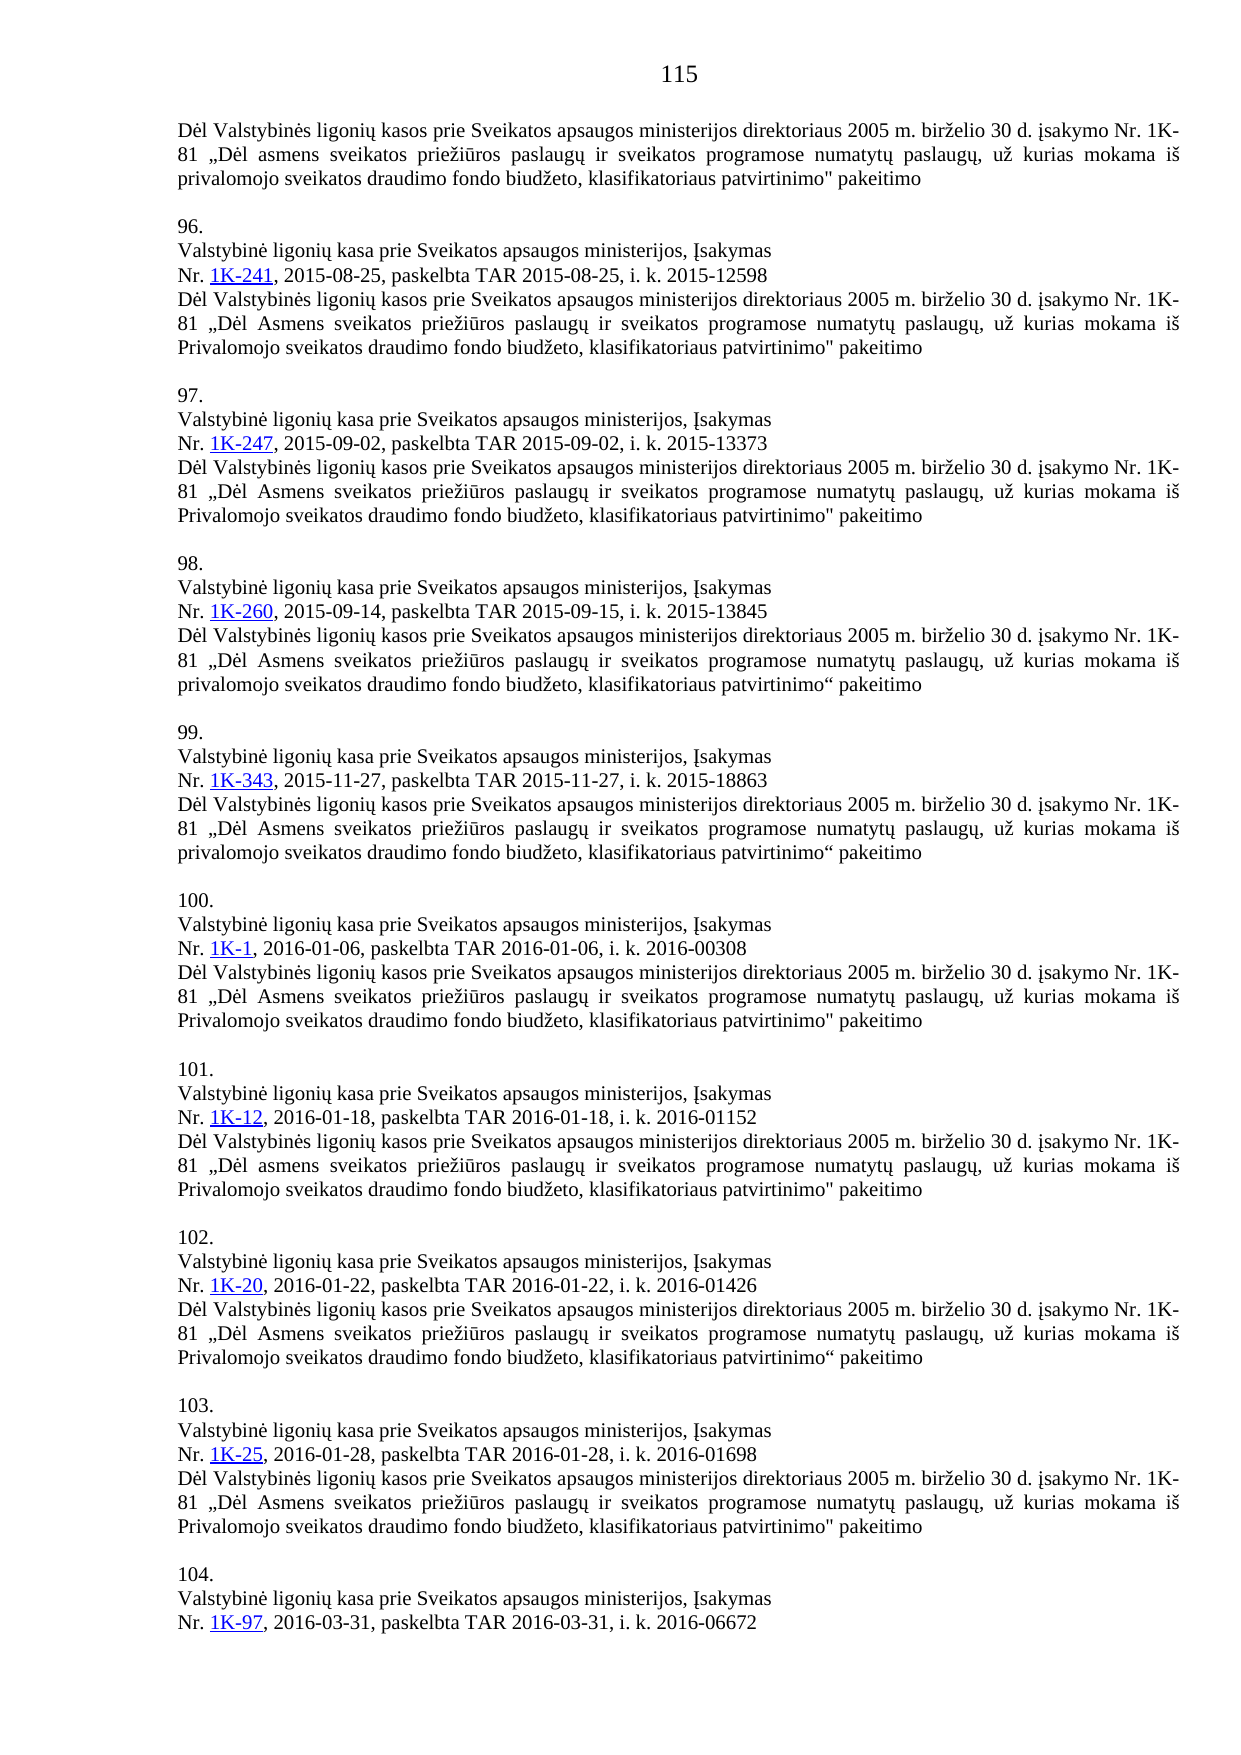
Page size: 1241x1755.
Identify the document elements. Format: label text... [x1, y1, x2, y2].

text Valstybinė ligonių kasa prie Sveikatos apsaugos ministerijos, Įsakymas [177, 238, 1181, 262]
text Dėl Valstybinės ligonių kasos prie Sveikatos apsaugos ministerijos direktoriaus 2005 m. birželio 30 d. įsakymo Nr. 1K-81 „Dėl Asmens sveikatos priežiūros paslaugų ir sveikatos programose numatytų paslaugų, už kurias mokama iš Privalomojo sveikatos draudimo fondo biudžeto, klasifikatoriaus patvirtinimo" pakeitimo [177, 287, 1181, 359]
text Nr. 1K-260, 2015-09-14, paskelbta TAR 2015-09-15, i. k. 2015-13845 [177, 599, 1181, 623]
text Valstybinė ligonių kasa prie Sveikatos apsaugos ministerijos, Įsakymas [177, 1417, 1181, 1442]
text 104. [177, 1562, 1181, 1586]
text 96. [177, 214, 1181, 238]
text Dėl Valstybinės ligonių kasos prie Sveikatos apsaugos ministerijos direktoriaus 2005 m. birželio 30 d. įsakymo Nr. 1K-81 „Dėl Asmens sveikatos priežiūros paslaugų ir sveikatos programose numatytų paslaugų, už kurias mokama iš privalomojo sveikatos draudimo fondo biudžeto, klasifikatoriaus patvirtinimo“ pakeitimo [177, 623, 1181, 696]
text Dėl Valstybinės ligonių kasos prie Sveikatos apsaugos ministerijos direktoriaus 2005 m. birželio 30 d. įsakymo Nr. 1K-81 „Dėl Asmens sveikatos priežiūros paslaugų ir sveikatos programose numatytų paslaugų, už kurias mokama iš Privalomojo sveikatos draudimo fondo biudžeto, klasifikatoriaus patvirtinimo" pakeitimo [177, 455, 1181, 527]
text Dėl Valstybinės ligonių kasos prie Sveikatos apsaugos ministerijos direktoriaus 2005 m. birželio 30 d. įsakymo Nr. 1K-81 „Dėl Asmens sveikatos priežiūros paslaugų ir sveikatos programose numatytų paslaugų, už kurias mokama iš Privalomojo sveikatos draudimo fondo biudžeto, klasifikatoriaus patvirtinimo" pakeitimo [177, 960, 1181, 1032]
text 103. [177, 1393, 1181, 1417]
text Nr. 1K-97, 2016-03-31, paskelbta TAR 2016-03-31, i. k. 2016-06672 [177, 1610, 1181, 1634]
text Dėl Valstybinės ligonių kasos prie Sveikatos apsaugos ministerijos direktoriaus 2005 m. birželio 30 d. įsakymo Nr. 1K-81 „Dėl Asmens sveikatos priežiūros paslaugų ir sveikatos programose numatytų paslaugų, už kurias mokama iš Privalomojo sveikatos draudimo fondo biudžeto, klasifikatoriaus patvirtinimo" pakeitimo [177, 1466, 1181, 1538]
text Valstybinė ligonių kasa prie Sveikatos apsaugos ministerijos, Įsakymas [177, 1249, 1181, 1273]
text 102. [177, 1225, 1181, 1249]
text Valstybinė ligonių kasa prie Sveikatos apsaugos ministerijos, Įsakymas [177, 575, 1181, 599]
text Nr. 1K-343, 2015-11-27, paskelbta TAR 2015-11-27, i. k. 2015-18863 [177, 768, 1181, 792]
text Nr. 1K-247, 2015-09-02, paskelbta TAR 2015-09-02, i. k. 2015-13373 [177, 431, 1181, 455]
text Nr. 1K-241, 2015-08-25, paskelbta TAR 2015-08-25, i. k. 2015-12598 [177, 262, 1181, 287]
text Nr. 1K-1, 2016-01-06, paskelbta TAR 2016-01-06, i. k. 2016-00308 [177, 936, 1181, 960]
text 100. [177, 888, 1181, 912]
text 101. [177, 1057, 1181, 1081]
text Valstybinė ligonių kasa prie Sveikatos apsaugos ministerijos, Įsakymas [177, 744, 1181, 768]
text 97. [177, 383, 1181, 407]
text 98. [177, 551, 1181, 575]
text Nr. 1K-12, 2016-01-18, paskelbta TAR 2016-01-18, i. k. 2016-01152 [177, 1105, 1181, 1129]
text Dėl Valstybinės ligonių kasos prie Sveikatos apsaugos ministerijos direktoriaus 2005 m. birželio 30 d. įsakymo Nr. 1K-81 „Dėl Asmens sveikatos priežiūros paslaugų ir sveikatos programose numatytų paslaugų, už kurias mokama iš privalomojo sveikatos draudimo fondo biudžeto, klasifikatoriaus patvirtinimo“ pakeitimo [177, 792, 1181, 864]
text Valstybinė ligonių kasa prie Sveikatos apsaugos ministerijos, Įsakymas [177, 1081, 1181, 1105]
text Valstybinė ligonių kasa prie Sveikatos apsaugos ministerijos, Įsakymas [177, 1586, 1181, 1610]
text Nr. 1K-20, 2016-01-22, paskelbta TAR 2016-01-22, i. k. 2016-01426 [177, 1273, 1181, 1297]
text Valstybinė ligonių kasa prie Sveikatos apsaugos ministerijos, Įsakymas [177, 407, 1181, 431]
text Dėl Valstybinės ligonių kasos prie Sveikatos apsaugos ministerijos direktoriaus 2005 m. birželio 30 d. įsakymo Nr. 1K-81 „Dėl asmens sveikatos priežiūros paslaugų ir sveikatos programose numatytų paslaugų, už kurias mokama iš privalomojo sveikatos draudimo fondo biudžeto, klasifikatoriaus patvirtinimo" pakeitimo [177, 118, 1181, 190]
text Dėl Valstybinės ligonių kasos prie Sveikatos apsaugos ministerijos direktoriaus 2005 m. birželio 30 d. įsakymo Nr. 1K-81 „Dėl Asmens sveikatos priežiūros paslaugų ir sveikatos programose numatytų paslaugų, už kurias mokama iš Privalomojo sveikatos draudimo fondo biudžeto, klasifikatoriaus patvirtinimo“ pakeitimo [177, 1297, 1181, 1369]
text 99. [177, 720, 1181, 744]
text Valstybinė ligonių kasa prie Sveikatos apsaugos ministerijos, Įsakymas [177, 912, 1181, 936]
text Nr. 1K-25, 2016-01-28, paskelbta TAR 2016-01-28, i. k. 2016-01698 [177, 1442, 1181, 1466]
text Dėl Valstybinės ligonių kasos prie Sveikatos apsaugos ministerijos direktoriaus 2005 m. birželio 30 d. įsakymo Nr. 1K-81 „Dėl asmens sveikatos priežiūros paslaugų ir sveikatos programose numatytų paslaugų, už kurias mokama iš Privalomojo sveikatos draudimo fondo biudžeto, klasifikatoriaus patvirtinimo" pakeitimo [177, 1129, 1181, 1201]
